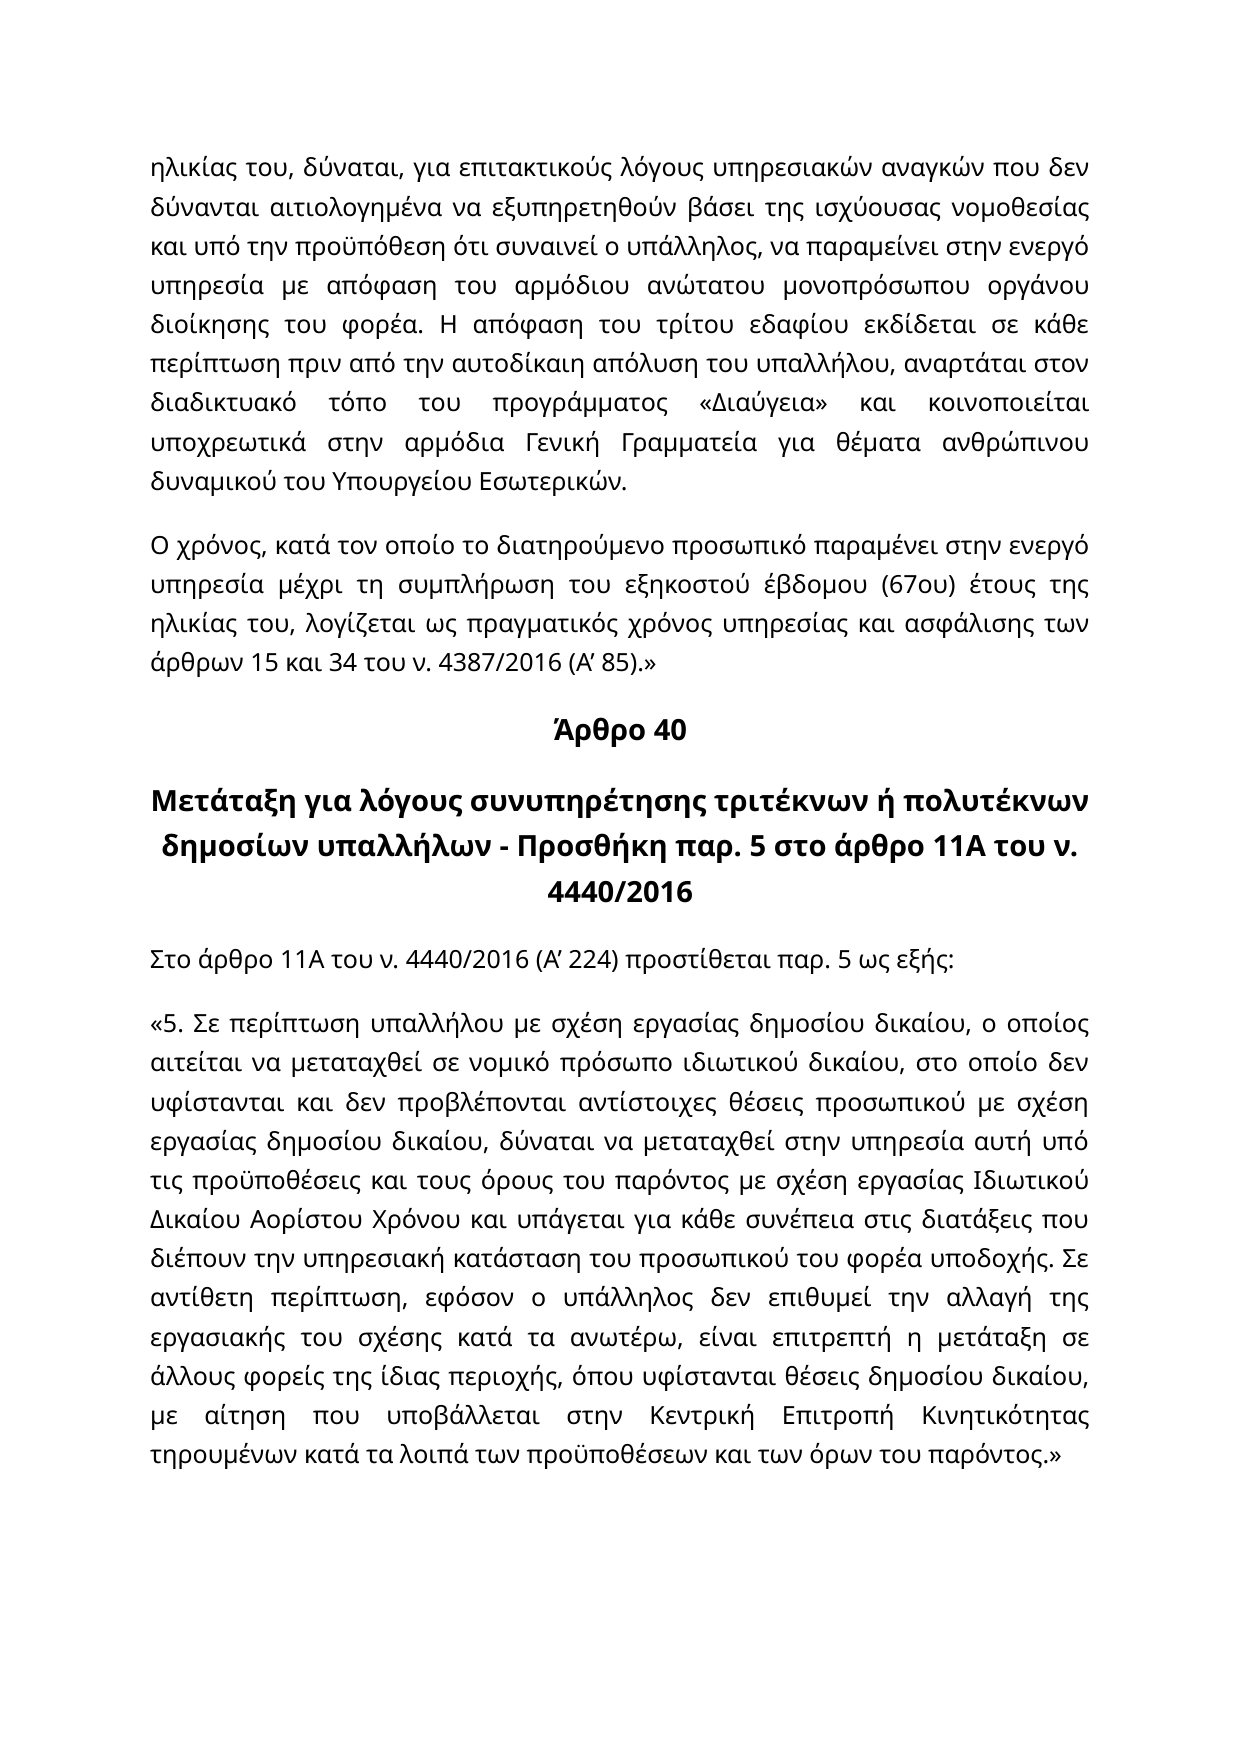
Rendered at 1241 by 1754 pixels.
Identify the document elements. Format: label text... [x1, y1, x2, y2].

subtitle Άρθρο 40 [150, 709, 1090, 749]
text Στο άρθρο 11Α του ν. 4440/2016 (Α’ 224) προστίθεται παρ. 5 ως εξής: [150, 942, 1090, 976]
subtitle Μετάταξη για λόγους συνυπηρέτησης τριτέκνων ή πολυτέκνων δημοσίων υπαλλήλων - Προσθήκη παρ. 5 στο άρθρο 11Α του ν. 4440/2016 [150, 780, 1090, 911]
text ηλικίας του, δύναται, για επιτακτικούς λόγους υπηρεσιακών αναγκών που δεν δύνανται αιτιολογημένα να εξυπηρετηθούν βάσει της ισχύουσας νομοθεσίας και υπό την προϋπόθεση ότι συναινεί ο υπάλληλος, να παραμείνει στην ενεργό υπηρεσία με απόφαση του αρμόδιου ανώτατου μονοπρόσωπου οργάνου διοίκησης του φορέα. Η απόφαση του τρίτου εδαφίου εκδίδεται σε κάθε περίπτωση πριν από την αυτοδίκαιη απόλυση του υπαλλήλου, αναρτάται στον διαδικτυακό τόπο του προγράμματος «Διαύγεια» και κοινοποιείται υποχρεωτικά στην αρμόδια Γενική Γραμματεία για θέματα ανθρώπινου δυναμικού του Υπουργείου Εσωτερικών. [150, 150, 1090, 497]
text «5. Σε περίπτωση υπαλλήλου με σχέση εργασίας δημοσίου δικαίου, ο οποίος αιτείται να μεταταχθεί σε νομικό πρόσωπο ιδιωτικού δικαίου, στο οποίο δεν υφίστανται και δεν προβλέπονται αντίστοιχες θέσεις προσωπικού με σχέση εργασίας δημοσίου δικαίου, δύναται να μεταταχθεί στην υπηρεσία αυτή υπό τις προϋποθέσεις και τους όρους του παρόντος με σχέση εργασίας Ιδιωτικού Δικαίου Αορίστου Χρόνου και υπάγεται για κάθε συνέπεια στις διατάξεις που διέπουν την υπηρεσιακή κατάσταση του προσωπικού του φορέα υποδοχής. Σε αντίθετη περίπτωση, εφόσον ο υπάλληλος δεν επιθυμεί την αλλαγή της εργασιακής του σχέσης κατά τα ανωτέρω, είναι επιτρεπτή η μετάταξη σε άλλους φορείς της ίδιας περιοχής, όπου υφίστανται θέσεις δημοσίου δικαίου, με αίτηση που υποβάλλεται στην Κεντρική Επιτροπή Κινητικότητας τηρουμένων κατά τα λοιπά των προϋποθέσεων και των όρων του παρόντος.» [150, 1006, 1090, 1471]
text Ο χρόνος, κατά τον οποίο το διατηρούμενο προσωπικό παραμένει στην ενεργό υπηρεσία μέχρι τη συμπλήρωση του εξηκοστού έβδομου (67ου) έτους της ηλικίας του, λογίζεται ως πραγματικός χρόνος υπηρεσίας και ασφάλισης των άρθρων 15 και 34 του ν. 4387/2016 (Α’ 85).» [150, 527, 1090, 679]
